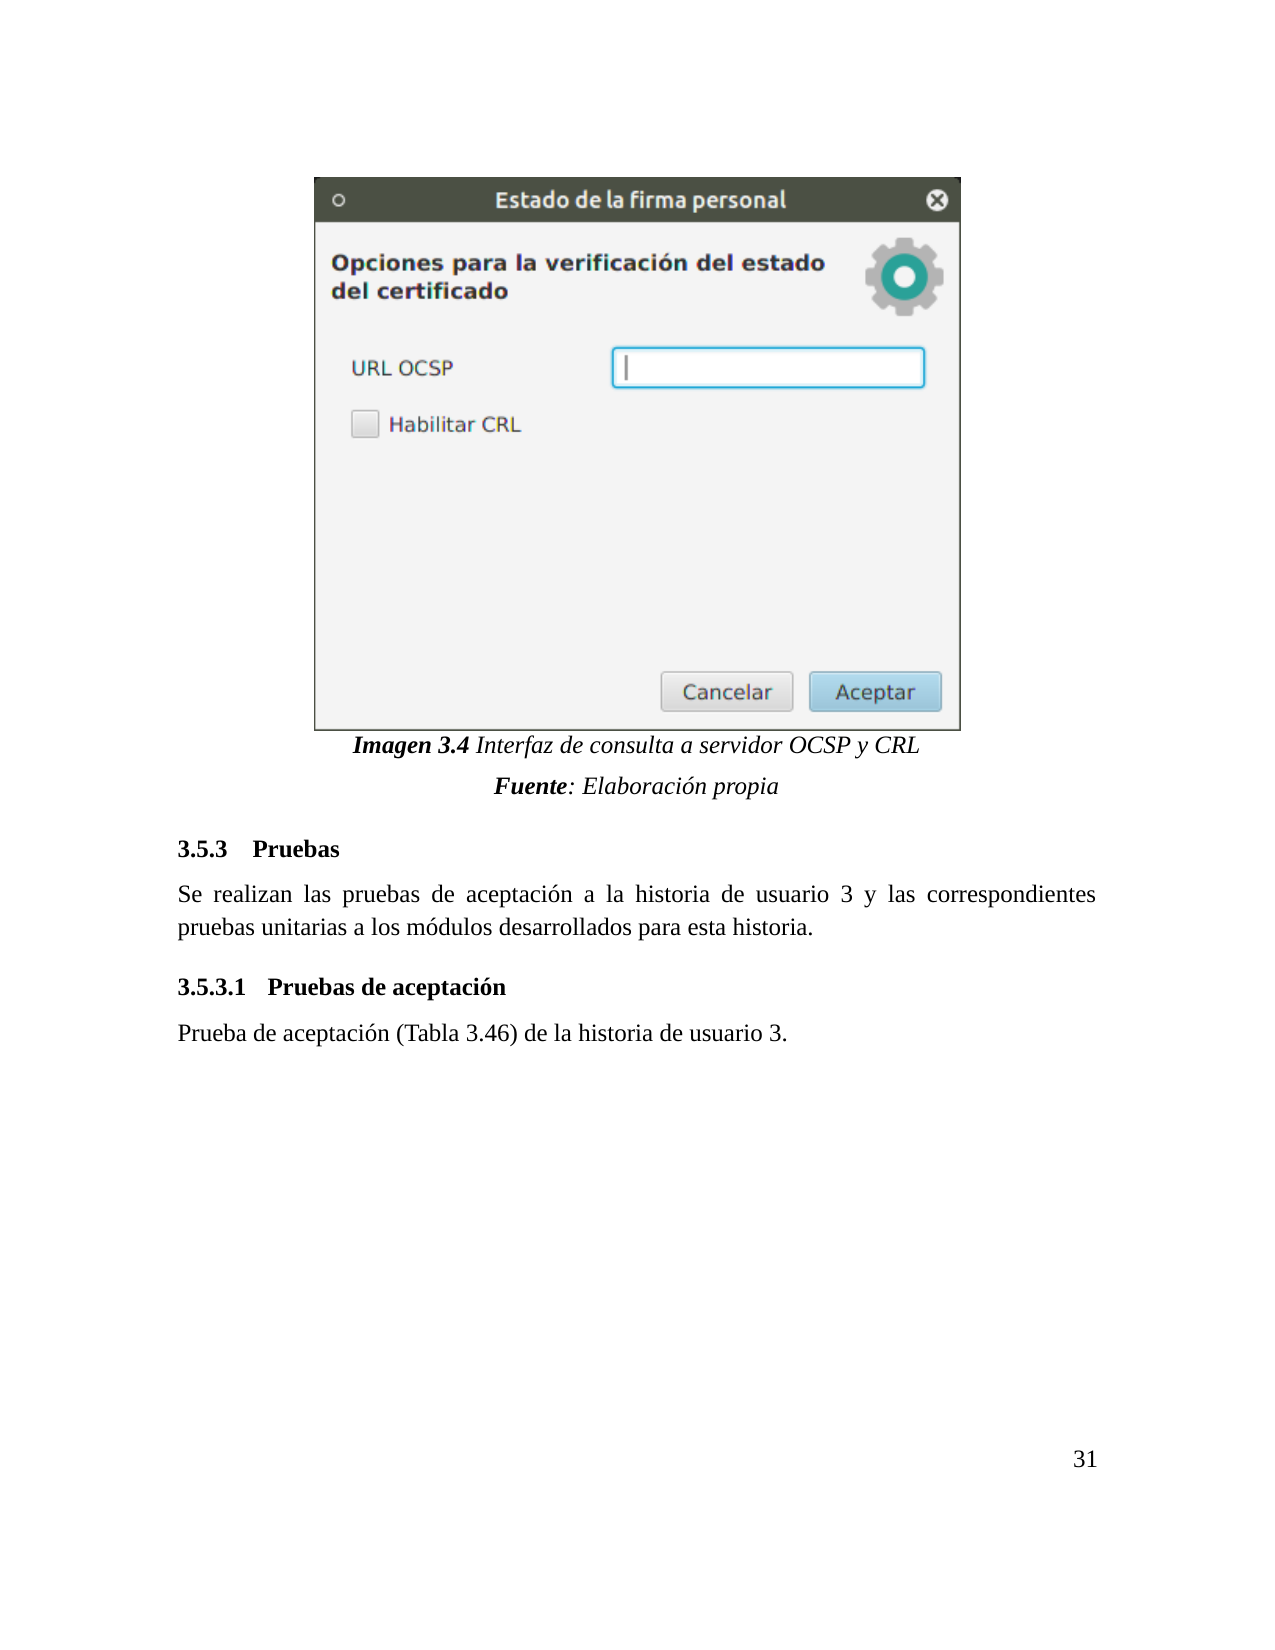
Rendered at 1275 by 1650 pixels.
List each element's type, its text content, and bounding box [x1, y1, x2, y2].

picture [314, 177, 961, 731]
subtitle Pruebas de aceptación [177, 972, 1098, 1001]
text Se realizan las pruebas de aceptación a la historia de usuario 3 y las correspondientes pruebas unitarias a los módulos desarrollados para esta historia. [177, 879, 1098, 941]
text Prueba de aceptación (Tabla 3.46) de la historia de usuario 3. [177, 1018, 1098, 1047]
text Imagen 3.4 Interfaz de consulta a servidor OCSP y CRL [314, 731, 961, 759]
subtitle Pruebas [177, 834, 1098, 862]
text Fuente: Elaboración propia [314, 771, 961, 800]
